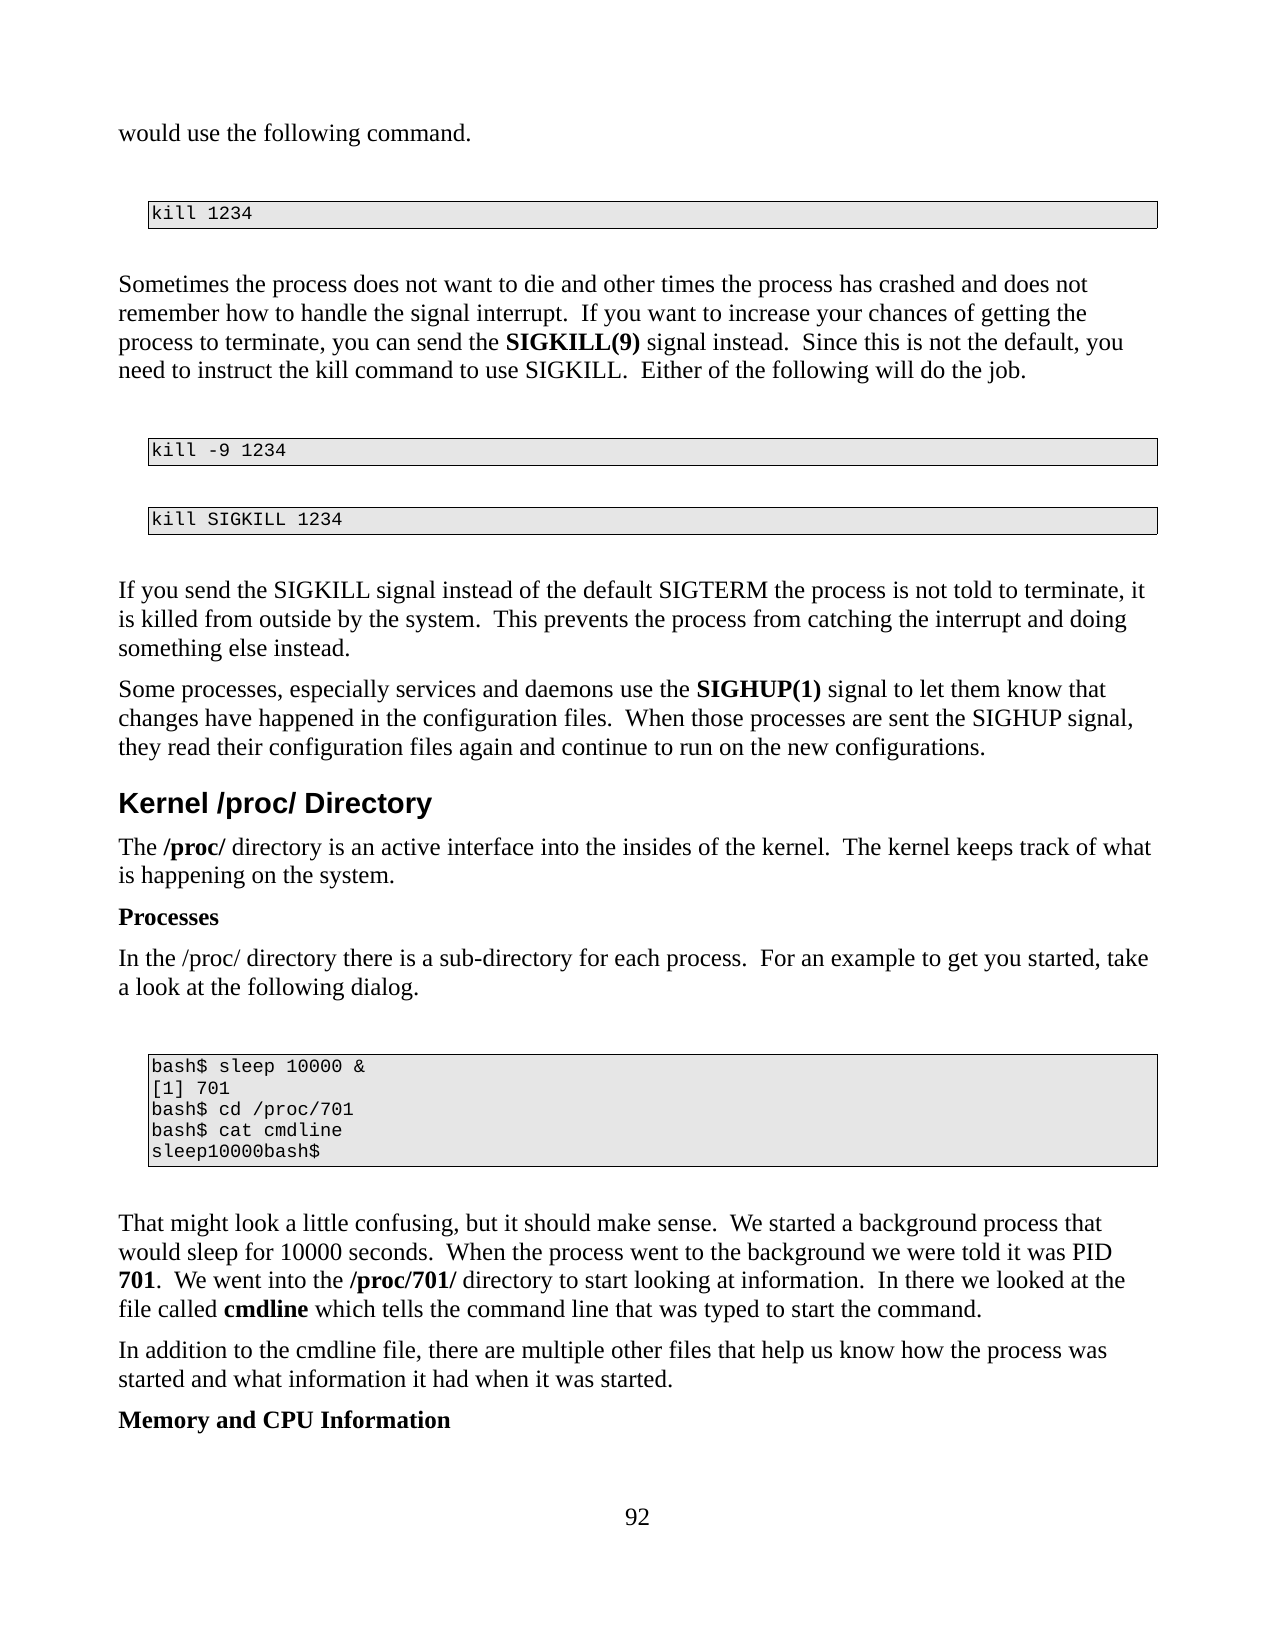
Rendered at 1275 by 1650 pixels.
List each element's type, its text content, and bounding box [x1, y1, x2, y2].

text In the /proc/ directory there is a sub-directory for each process. For an example to get you started, take a look at the following dialog. [118, 943, 1157, 1000]
text sleep10000bash$ [149, 1139, 1157, 1166]
text Processes [118, 902, 1157, 930]
text bash$ cd /proc/701 [149, 1097, 1157, 1118]
text If you send the SIGKILL signal instead of the default SIGTERM the process is not told to terminate, it is killed from outside by the system. This prevents the process from catching the interrupt and doing something else instead. [118, 576, 1157, 662]
text kill -9 1234 [149, 439, 1157, 465]
text Sometimes the process does not want to die and other times the process has crashed and does not remember how to handle the signal interrupt. If you want to increase your chances of getting the process to terminate, you can send the SIGKILL(9) signal instead. Since this is not the default, you need to instruct the kill command to use SIGKILL. Either of the following will do the job. [118, 269, 1157, 384]
text kill 1234 [149, 202, 1157, 228]
text In addition to the cmdline file, there are multiple other files that help us know how the process was started and what information it had when it was started. [118, 1335, 1157, 1393]
text bash$ cat cmdline [149, 1118, 1157, 1139]
text Some processes, especially services and daemons use the SIGHUP(1) signal to let them know that changes have happened in the configuration files. When those processes are sent the SIGHUP signal, they read their configuration files again and continue to run on the new configurations. [118, 674, 1157, 761]
subtitle Kernel /proc/ Directory [118, 786, 1157, 819]
text Memory and CPU Information [118, 1405, 1157, 1434]
text would use the following command. [118, 118, 1157, 147]
text The /proc/ directory is an active interface into the insides of the kernel. The kernel keeps track of what is happening on the system. [118, 832, 1157, 889]
text [1] 701 [149, 1075, 1157, 1097]
text bash$ sleep 10000 & [149, 1055, 1157, 1075]
text That might look a little confusing, but it should make sense. We started a background process that would sleep for 10000 seconds. When the process went to the background we were told it was PID 701. We went into the /proc/701/ directory to start looking at information. In there we looked at the file called cmdline which tells the command line that was typed to start the command. [118, 1208, 1157, 1323]
text kill SIGKILL 1234 [149, 508, 1157, 534]
